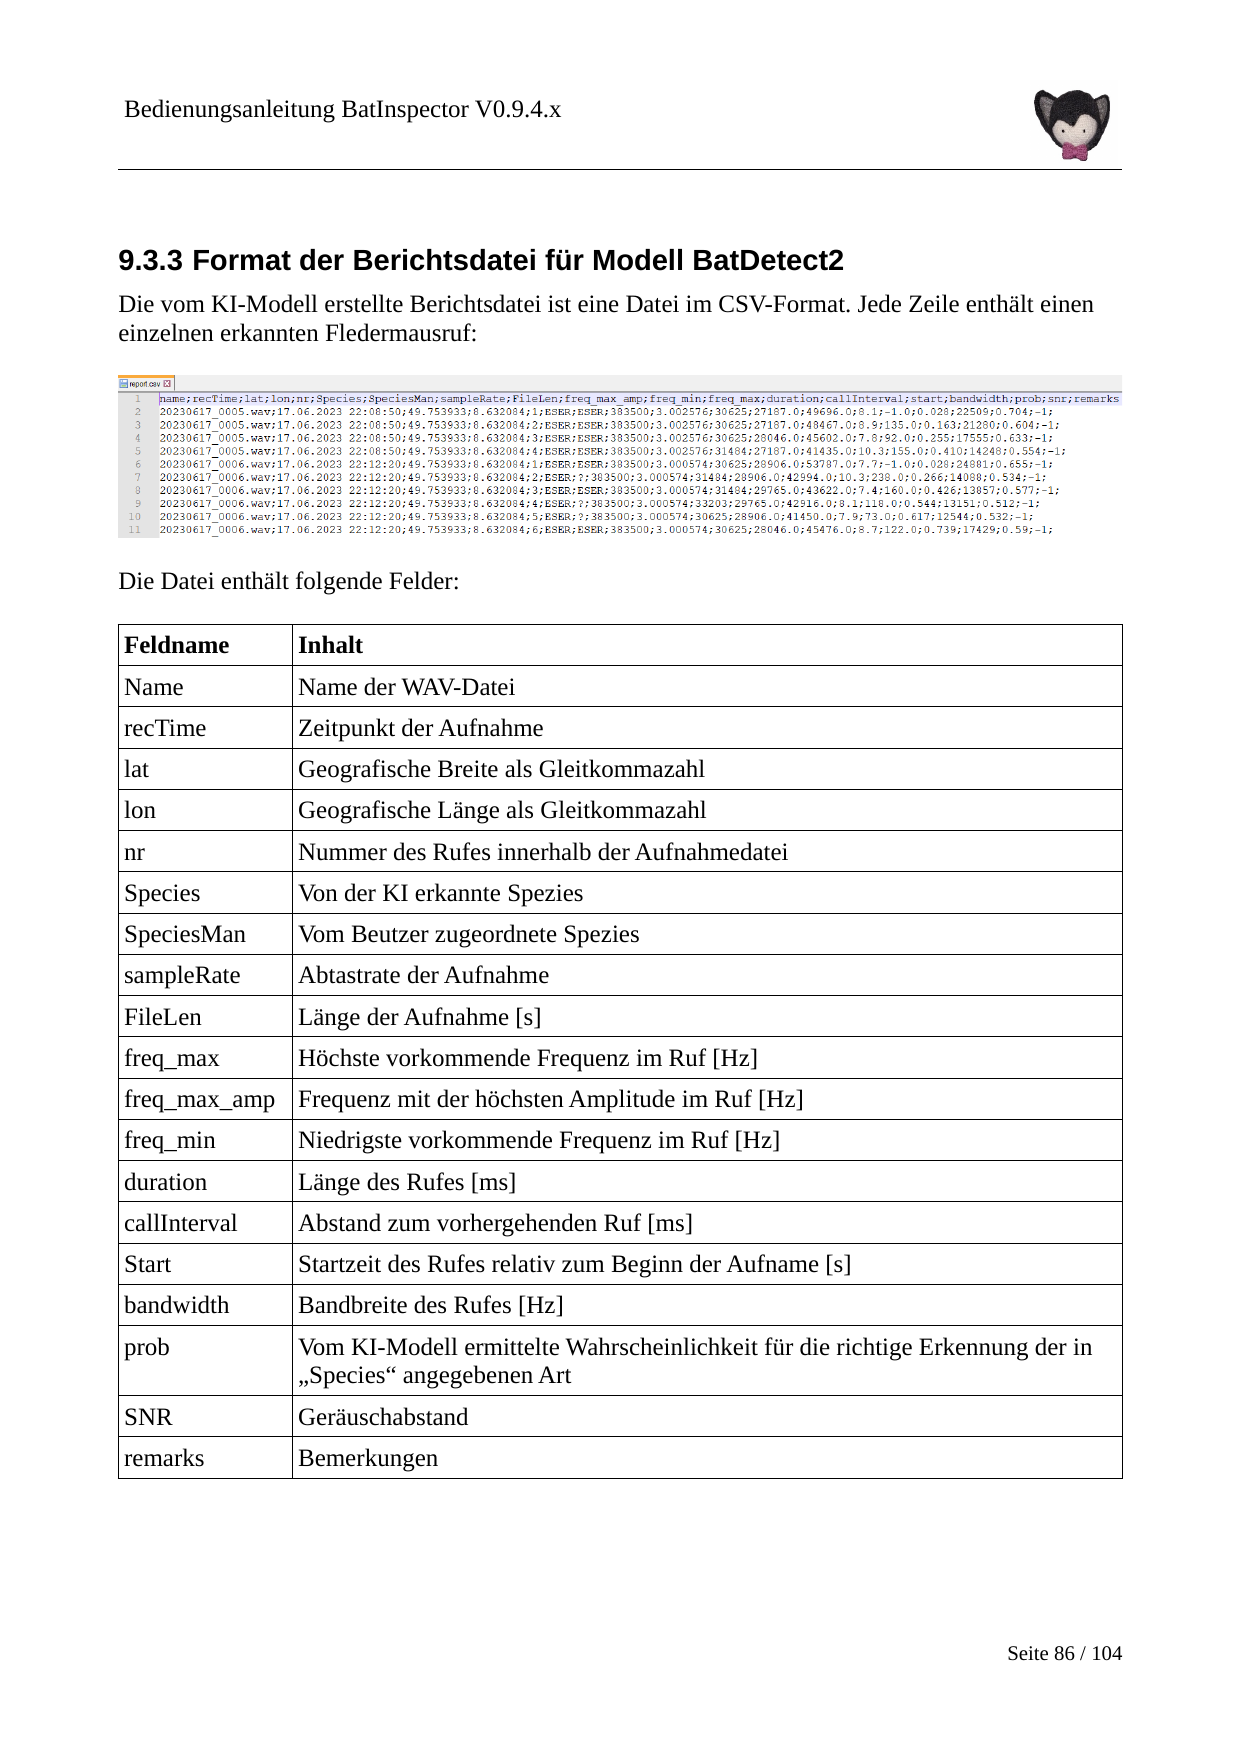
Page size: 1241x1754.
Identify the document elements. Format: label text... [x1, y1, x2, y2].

table_cell recTime [119, 707, 292, 747]
table_cell Name [119, 666, 292, 706]
table_cell Nummer des Rufes innerhalb der Aufnahmedatei [293, 831, 1122, 871]
table_cell Abstand zum vorhergehenden Ruf [ms] [293, 1202, 1122, 1242]
table_cell Geräuschabstand [293, 1396, 1122, 1436]
table_cell Start [119, 1244, 292, 1284]
table_cell prob [119, 1326, 292, 1395]
picture [1030, 80, 1119, 169]
table_cell Länge des Rufes [ms] [293, 1161, 1122, 1201]
table_cell freq_min [119, 1120, 292, 1160]
table_cell Geografische Breite als Gleitkommazahl [293, 749, 1122, 789]
table_header Inhalt [293, 625, 1122, 665]
table_cell remarks [119, 1437, 292, 1477]
table_cell Bemerkungen [293, 1437, 1122, 1477]
table_cell bandwidth [119, 1285, 292, 1325]
table_cell Species [119, 872, 292, 912]
table_cell lon [119, 790, 292, 830]
table_cell Höchste vorkommende Frequenz im Ruf [Hz] [293, 1037, 1122, 1077]
table_cell lat [119, 749, 292, 789]
table_cell Frequenz mit der höchsten Amplitude im Ruf [Hz] [293, 1079, 1122, 1119]
table_cell Vom KI-Modell ermittelte Wahrscheinlichkeit für die richtige Erkennung der in „Species“ angegebenen Art [293, 1326, 1122, 1395]
text Die Datei enthält folgende Felder: [118, 566, 1122, 595]
text Die vom KI-Modell erstellte Berichtsdatei ist eine Datei im CSV-Format. Jede Zeile enthält einen einzelnen erkannten Fledermausruf: [118, 289, 1122, 346]
table_cell freq_max_amp [119, 1079, 292, 1119]
table_cell nr [119, 831, 292, 871]
table_cell Geografische Länge als Gleitkommazahl [293, 790, 1122, 830]
table_cell duration [119, 1161, 292, 1201]
table_cell SNR [119, 1396, 292, 1436]
table_cell freq_max [119, 1037, 292, 1077]
table_cell Niedrigste vorkommende Frequenz im Ruf [Hz] [293, 1120, 1122, 1160]
table_cell Bandbreite des Rufes [Hz] [293, 1285, 1122, 1325]
table_cell callInterval [119, 1202, 292, 1242]
table_cell Vom Beutzer zugeordnete Spezies [293, 914, 1122, 954]
picture [118, 375, 1123, 538]
subtitle Format der Berichtsdatei für Modell BatDetect2 [118, 243, 1122, 276]
table_cell Von der KI erkannte Spezies [293, 872, 1122, 912]
table_cell Länge der Aufnahme [s] [293, 996, 1122, 1036]
table_header Feldname [119, 625, 292, 665]
table_cell sampleRate [119, 955, 292, 995]
table_cell FileLen [119, 996, 292, 1036]
table_cell Startzeit des Rufes relativ zum Beginn der Aufname [s] [293, 1244, 1122, 1284]
table_cell Abtastrate der Aufnahme [293, 955, 1122, 995]
table_cell Name der WAV-Datei [293, 666, 1122, 706]
table_cell Zeitpunkt der Aufnahme [293, 707, 1122, 747]
table_cell SpeciesMan [119, 914, 292, 954]
